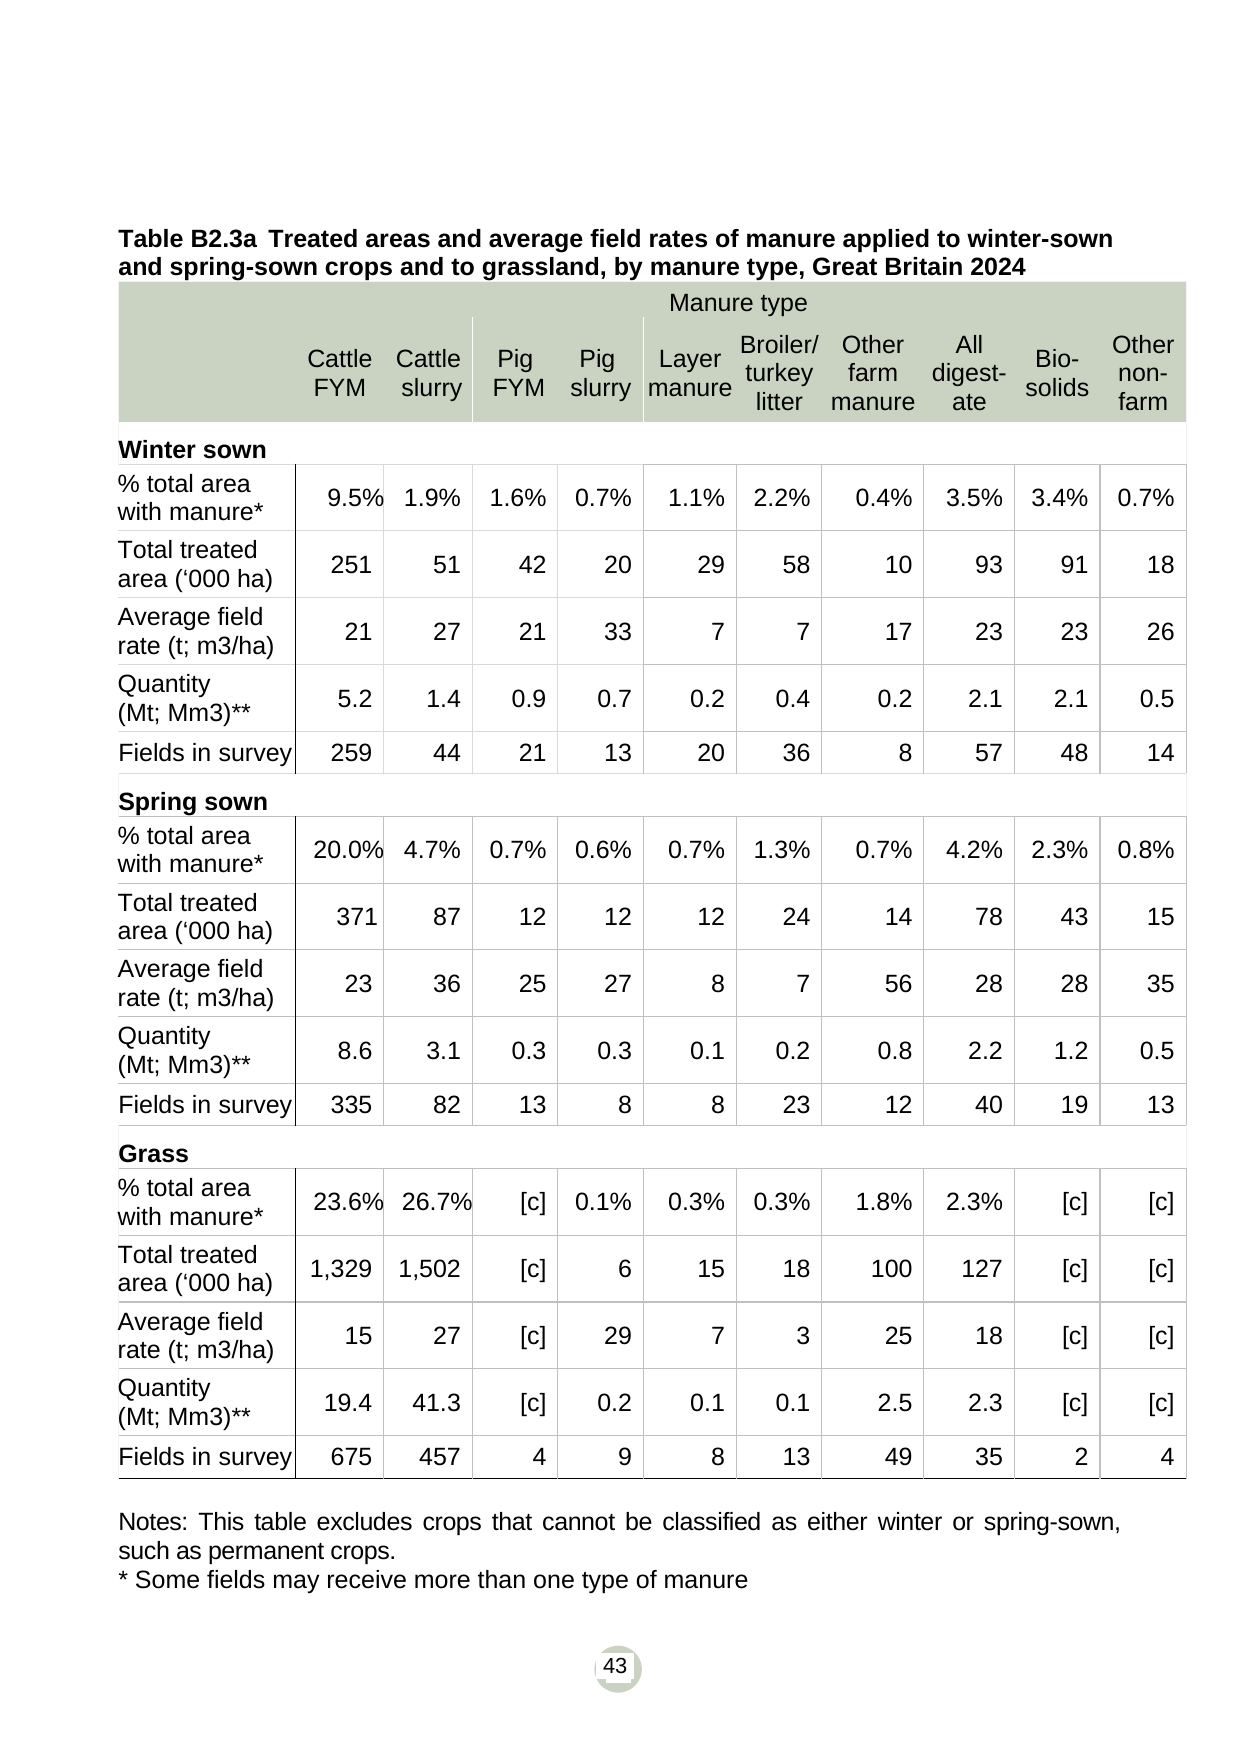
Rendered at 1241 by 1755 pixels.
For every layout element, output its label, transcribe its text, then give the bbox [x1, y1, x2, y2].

table_cell 48 [1015, 732, 1099, 773]
table_cell Average field rate (t; m3/ha) [118, 598, 295, 664]
table_cell 20 [644, 732, 736, 773]
table_cell 8 [644, 1436, 736, 1477]
table_cell 1.2 [1015, 1017, 1099, 1083]
table_cell 0.3% [737, 1169, 821, 1234]
text Notes: This table excludes crops that cannot be classified as either winter or spring-sown, such as permanent crops. [118, 1507, 1122, 1565]
table_cell Total treated area (‘000 ha) [119, 1236, 295, 1301]
table_cell [822, 774, 924, 816]
table_cell 35 [924, 1436, 1014, 1477]
table_cell [1014, 774, 1100, 816]
table_cell [644, 1126, 736, 1168]
table_cell 675 [296, 1436, 383, 1477]
table_cell 12 [822, 1084, 923, 1125]
table_cell 87 [384, 884, 472, 949]
table_cell 49 [822, 1436, 923, 1477]
table_cell 23.6% [296, 1169, 383, 1234]
table_cell 0.4% [822, 465, 923, 530]
table_cell 91 [1015, 531, 1099, 597]
table_cell [924, 422, 1014, 463]
table_cell 1.9% [384, 465, 472, 530]
table_cell Winter sown [119, 422, 295, 463]
table_cell 0.7% [644, 817, 736, 882]
table_cell Layer manure [644, 317, 736, 422]
table_cell 127 [924, 1236, 1014, 1301]
table_cell 27 [384, 598, 472, 664]
text * Some fields may receive more than one type of manure [118, 1565, 1122, 1593]
table_cell 0.2 [737, 1017, 821, 1083]
table_cell 10 [822, 531, 923, 597]
table_cell 2.1 [924, 665, 1014, 731]
table_cell 25 [473, 950, 557, 1016]
table_cell 4 [473, 1436, 557, 1477]
table_cell Spring sown [119, 774, 295, 816]
table_cell 371 [296, 884, 383, 949]
table_cell 0.8 [822, 1017, 923, 1083]
table_cell 1,329 [296, 1236, 383, 1301]
table_cell % total area with manure* [119, 1169, 295, 1234]
table_cell % total area with manure* [118, 465, 295, 530]
table_cell [119, 317, 295, 422]
table_cell Average field rate (t; m3/ha) [118, 950, 295, 1016]
table_cell 23 [924, 598, 1014, 664]
table_cell [924, 1126, 1014, 1168]
table_cell 7 [737, 598, 821, 664]
table_cell 2.5 [822, 1369, 923, 1435]
table_cell Other non- farm [1100, 317, 1186, 422]
table_cell 14 [1101, 732, 1186, 773]
table_cell [c] [473, 1303, 557, 1368]
table_cell 12 [473, 884, 557, 949]
table_cell 15 [296, 1303, 383, 1368]
table_cell [558, 422, 643, 463]
table_cell 4 [1101, 1436, 1186, 1477]
table_cell Quantity (Mt; Mm3)** [118, 1017, 295, 1083]
table_cell 1.6% [473, 465, 557, 530]
table_cell [c] [1015, 1236, 1099, 1301]
text Table B2.3a Treated areas and average field rates of manure applied to winter-sown and spring-sown crops and to grassland, by manure type, Great Britain 2024 [118, 224, 1122, 281]
table_cell [c] [1101, 1303, 1186, 1368]
table_cell 29 [644, 531, 736, 597]
table_cell 0.2 [822, 665, 923, 731]
table_cell [558, 1126, 643, 1168]
table_cell 28 [1015, 950, 1099, 1016]
table_cell [473, 1126, 558, 1168]
table_cell 43 [1015, 884, 1099, 949]
table_cell 13 [737, 1436, 821, 1477]
table_cell Grass [119, 1126, 295, 1168]
table_cell 20 [558, 531, 643, 597]
table_cell 25 [822, 1303, 923, 1368]
table_cell 0.1 [737, 1369, 821, 1435]
table_cell 8 [822, 732, 923, 773]
table_cell Quantity (Mt; Mm3)** [118, 665, 295, 731]
table_cell 4.2% [924, 817, 1014, 882]
table_cell 0.2 [558, 1369, 643, 1435]
table_cell [822, 422, 924, 463]
table_cell [1014, 422, 1100, 463]
table_cell 2.2% [737, 465, 821, 530]
table_cell 0.6% [558, 817, 643, 882]
table_cell 0.7 [558, 665, 643, 731]
table_cell 0.5 [1101, 665, 1186, 731]
table_cell 13 [473, 1084, 557, 1125]
table_cell Pig FYM [473, 317, 558, 422]
table_cell 7 [737, 950, 821, 1016]
table_cell [1100, 774, 1186, 816]
table_cell 3 [737, 1303, 821, 1368]
table_cell 0.7% [822, 817, 923, 882]
table_cell 8 [644, 950, 736, 1016]
table_cell [473, 422, 558, 463]
table_cell 0.7% [558, 465, 643, 530]
table_cell 21 [473, 732, 557, 773]
table_cell 0.9 [473, 665, 557, 731]
table_cell [644, 422, 736, 463]
table_header Manure type [291, 282, 1186, 317]
table_cell 19 [1015, 1084, 1099, 1125]
table_cell 28 [924, 950, 1014, 1016]
table_cell 0.3 [558, 1017, 643, 1083]
table_cell 18 [1101, 531, 1186, 597]
table_cell 100 [822, 1236, 923, 1301]
table_cell 3.5% [924, 465, 1014, 530]
table_cell [295, 1126, 384, 1168]
table_cell 0.1% [558, 1169, 643, 1234]
table_cell 7 [644, 598, 736, 664]
table_cell [1100, 422, 1186, 463]
table_cell 5.2 [296, 665, 383, 731]
table_cell 56 [822, 950, 923, 1016]
table_cell 0.7% [1101, 465, 1186, 530]
table_cell [736, 774, 822, 816]
table_cell 33 [558, 598, 643, 664]
table_cell 36 [737, 732, 821, 773]
table_cell 0.2 [644, 665, 736, 731]
table_cell [924, 774, 1014, 816]
table_cell 82 [384, 1084, 472, 1125]
table_cell 78 [924, 884, 1014, 949]
table_cell [644, 774, 736, 816]
table_cell 41.3 [384, 1369, 472, 1435]
table_cell Fields in survey [118, 1084, 295, 1125]
table_cell 23 [737, 1084, 821, 1125]
table_cell Average field rate (t; m3/ha) [119, 1303, 295, 1368]
table_cell 2 [1015, 1436, 1099, 1477]
table_cell 7 [644, 1303, 736, 1368]
table_cell [c] [1015, 1303, 1099, 1368]
table_cell 1,502 [384, 1236, 472, 1301]
table_cell 21 [296, 598, 383, 664]
table_cell 24 [737, 884, 821, 949]
table_cell 23 [296, 950, 383, 1016]
table_cell 57 [924, 732, 1014, 773]
table_cell % total area with manure* [118, 817, 295, 882]
table_cell 0.3 [473, 1017, 557, 1083]
table_cell 13 [1101, 1084, 1186, 1125]
table_cell [295, 774, 384, 816]
table_cell [384, 1126, 472, 1168]
table_cell 15 [644, 1236, 736, 1301]
table_cell 2.2 [924, 1017, 1014, 1083]
table_cell 2.3% [1015, 817, 1099, 882]
table_cell All digest-ate [924, 317, 1014, 422]
table_cell 13 [558, 732, 643, 773]
table_cell Quantity (Mt; Mm3)** [119, 1369, 295, 1435]
table_cell 4.7% [384, 817, 472, 882]
table_cell 18 [737, 1236, 821, 1301]
table_cell [c] [473, 1236, 557, 1301]
table_cell 93 [924, 531, 1014, 597]
table_cell 2.3% [924, 1169, 1014, 1234]
table_cell Pig slurry [558, 317, 643, 422]
table_cell 0.1 [644, 1017, 736, 1083]
table_cell 21 [473, 598, 557, 664]
table_cell 35 [1101, 950, 1186, 1016]
table_cell 29 [558, 1303, 643, 1368]
table_cell 2.3 [924, 1369, 1014, 1435]
table_cell 27 [384, 1303, 472, 1368]
table_cell 17 [822, 598, 923, 664]
table_cell 26 [1101, 598, 1186, 664]
table_cell [384, 774, 472, 816]
table_cell Broiler/ turkey litter [736, 317, 822, 422]
table_cell Bio- solids [1014, 317, 1100, 422]
table_cell 0.1 [644, 1369, 736, 1435]
table_cell [c] [1101, 1236, 1186, 1301]
table_cell 259 [296, 732, 383, 773]
table_cell 44 [384, 732, 472, 773]
table_cell 8 [558, 1084, 643, 1125]
table_cell 457 [384, 1436, 472, 1477]
table_cell [558, 774, 643, 816]
table_cell 27 [558, 950, 643, 1016]
table_cell 9 [558, 1436, 643, 1477]
table_cell 0.7% [473, 817, 557, 882]
table_cell 3.1 [384, 1017, 472, 1083]
table_cell Cattle slurry [384, 317, 472, 422]
table_cell 335 [296, 1084, 383, 1125]
table_cell 1.8% [822, 1169, 923, 1234]
table_cell 42 [473, 531, 557, 597]
table_cell 251 [296, 531, 383, 597]
table_cell 0.4 [737, 665, 821, 731]
table_cell Total treated area (‘000 ha) [118, 884, 295, 949]
table_cell Other farm manure [822, 317, 924, 422]
table_cell 40 [924, 1084, 1014, 1125]
table_cell 20.0% [296, 817, 383, 882]
table_cell [1100, 1126, 1186, 1168]
table_cell 1.1% [644, 465, 736, 530]
table_cell [c] [473, 1169, 557, 1234]
table_cell [384, 422, 472, 463]
table_cell [c] [1101, 1369, 1186, 1435]
table_cell 19.4 [296, 1369, 383, 1435]
table_cell [822, 1126, 924, 1168]
table_cell 36 [384, 950, 472, 1016]
table_cell 0.3% [644, 1169, 736, 1234]
table_cell 1.3% [737, 817, 821, 882]
table_cell 12 [558, 884, 643, 949]
table_cell 9.5% [296, 465, 383, 530]
table_cell 2.1 [1015, 665, 1099, 731]
table_cell 15 [1101, 884, 1186, 949]
table_header [119, 282, 291, 317]
table_cell 0.8% [1101, 817, 1186, 882]
table_cell 3.4% [1015, 465, 1099, 530]
table_cell [736, 422, 822, 463]
table_cell 58 [737, 531, 821, 597]
table_cell 23 [1015, 598, 1099, 664]
table_cell Fields in survey [119, 1436, 295, 1477]
table_cell Fields in survey [118, 732, 295, 773]
table_cell [295, 422, 384, 463]
table_cell 0.5 [1101, 1017, 1186, 1083]
table_cell 26.7% [384, 1169, 472, 1234]
table_cell 14 [822, 884, 923, 949]
table_cell [736, 1126, 822, 1168]
table_cell [c] [1015, 1169, 1099, 1234]
table_cell 18 [924, 1303, 1014, 1368]
table_cell 8.6 [296, 1017, 383, 1083]
table_cell [c] [1101, 1169, 1186, 1234]
table_cell 51 [384, 531, 472, 597]
table_cell 1.4 [384, 665, 472, 731]
table_cell 8 [644, 1084, 736, 1125]
table_cell [473, 774, 558, 816]
table_cell 12 [644, 884, 736, 949]
table_cell Cattle FYM [295, 317, 384, 422]
table_cell Total treated area (‘000 ha) [118, 531, 295, 597]
table_cell [c] [473, 1369, 557, 1435]
table_cell 6 [558, 1236, 643, 1301]
table_cell [c] [1015, 1369, 1099, 1435]
table_cell [1014, 1126, 1100, 1168]
